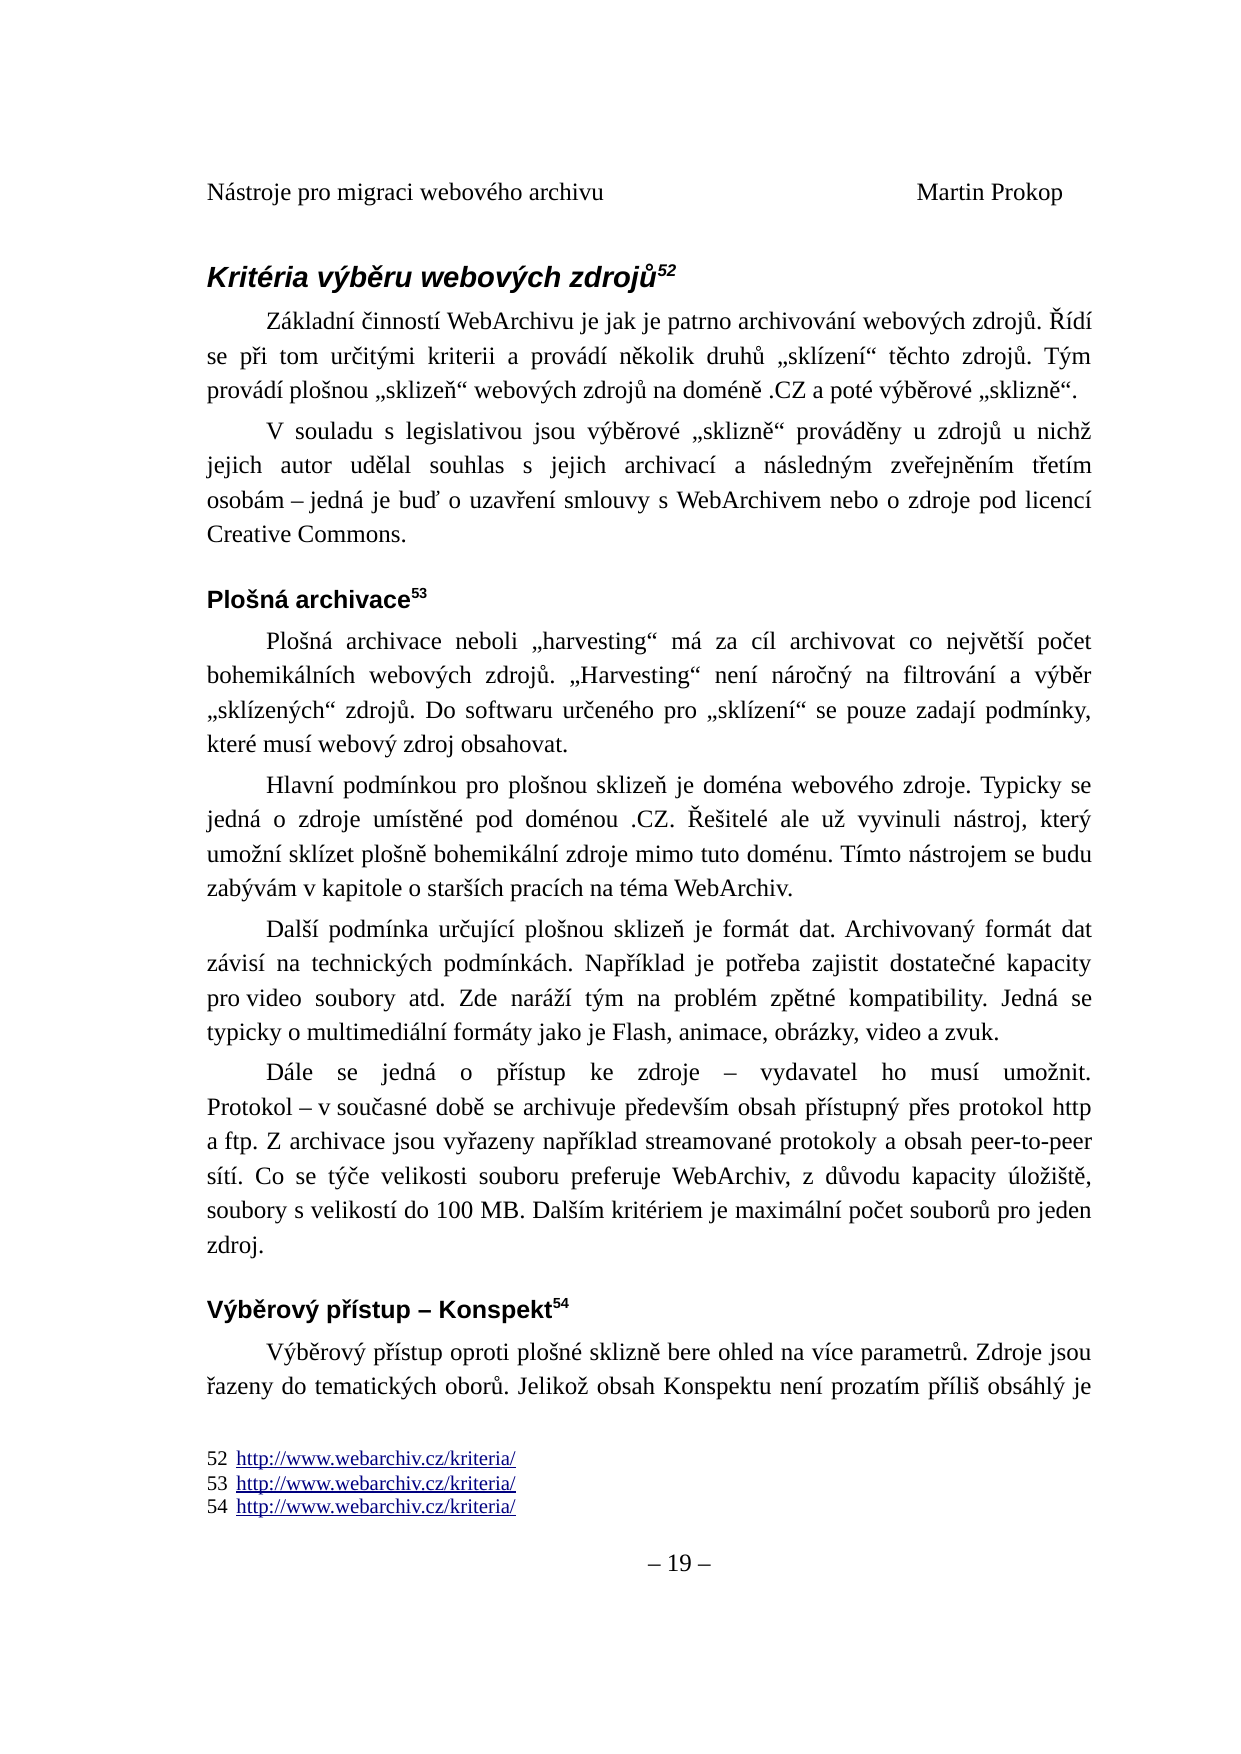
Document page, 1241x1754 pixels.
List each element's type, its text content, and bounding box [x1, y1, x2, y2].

text Základní činností WebArchivu je jak je patrno archivování webových zdrojů. Řídí se při tom určitými kriterii a provádí několik druhů „sklízení“ těchto zdrojů. Tým provádí plošnou „sklizeň“ webových zdrojů na doméně .CZ a poté výběrové „sklizně“. [207, 306, 1093, 404]
subtitle Kritéria výběru webových zdrojů [207, 260, 1093, 294]
subtitle Plošná archivace [207, 585, 1093, 613]
text http://www.webarchiv.cz/kriteria/ [207, 1446, 1093, 1470]
text Výběrový přístup oproti plošné sklizně bere ohled na více parametrů. Zdroje jsou řazeny do tematických oborů. Jelikož obsah Konspektu není prozatím příliš obsáhlý je [207, 1337, 1093, 1400]
text Plošná archivace neboli „harvesting“ má za cíl archivovat co největší počet bohemikálních webových zdrojů. „Harvesting“ není náročný na filtrování a výběr „sklízených“ zdrojů. Do softwaru určeného pro „sklízení“ se pouze zadají podmínky, které musí webový zdroj obsahovat. [207, 626, 1093, 758]
text Dále se jedná o přístup ke zdroje – vydavatel ho musí umožnit. Protokol – v současné době se archivuje především obsah přístupný přes protokol http a ftp. Z archivace jsou vyřazeny například streamované protokoly a obsah peer-to-peer sítí. Co se týče velikosti souboru preferuje WebArchiv, z důvodu kapacity úložiště, soubory s velikostí do 100 MB. Dalším kritériem je maximální počet souborů pro jeden zdroj. [207, 1057, 1093, 1259]
subtitle Výběrový přístup – Konspekt [207, 1295, 1093, 1324]
text Další podmínka určující plošnou sklizeň je formát dat. Archivovaný formát dat závisí na technických podmínkách. Například je potřeba zajistit dostatečné kapacity pro video soubory atd. Zde naráží tým na problém zpětné kompatibility. Jedná se typicky o multimediální formáty jako je Flash, animace, obrázky, video a zvuk. [207, 914, 1093, 1046]
text http://www.webarchiv.cz/kriteria/ [207, 1494, 1093, 1518]
text http://www.webarchiv.cz/kriteria/ [207, 1470, 1093, 1494]
text V souladu s legislativou jsou výběrové „sklizně“ prováděny u zdrojů u nichž jejich autor udělal souhlas s jejich archivací a následným zveřejněním třetím osobám – jedná je buď o uzavření smlouvy s WebArchivem nebo o zdroje pod licencí Creative Commons. [207, 416, 1093, 548]
text Hlavní podmínkou pro plošnou sklizeň je doména webového zdroje. Typicky se jedná o zdroje umístěné pod doménou .CZ. Řešitelé ale už vyvinuli nástroj, který umožní sklízet plošně bohemikální zdroje mimo tuto doménu. Tímto nástrojem se budu zabývám v kapitole o starších pracích na téma WebArchiv. [207, 770, 1093, 902]
